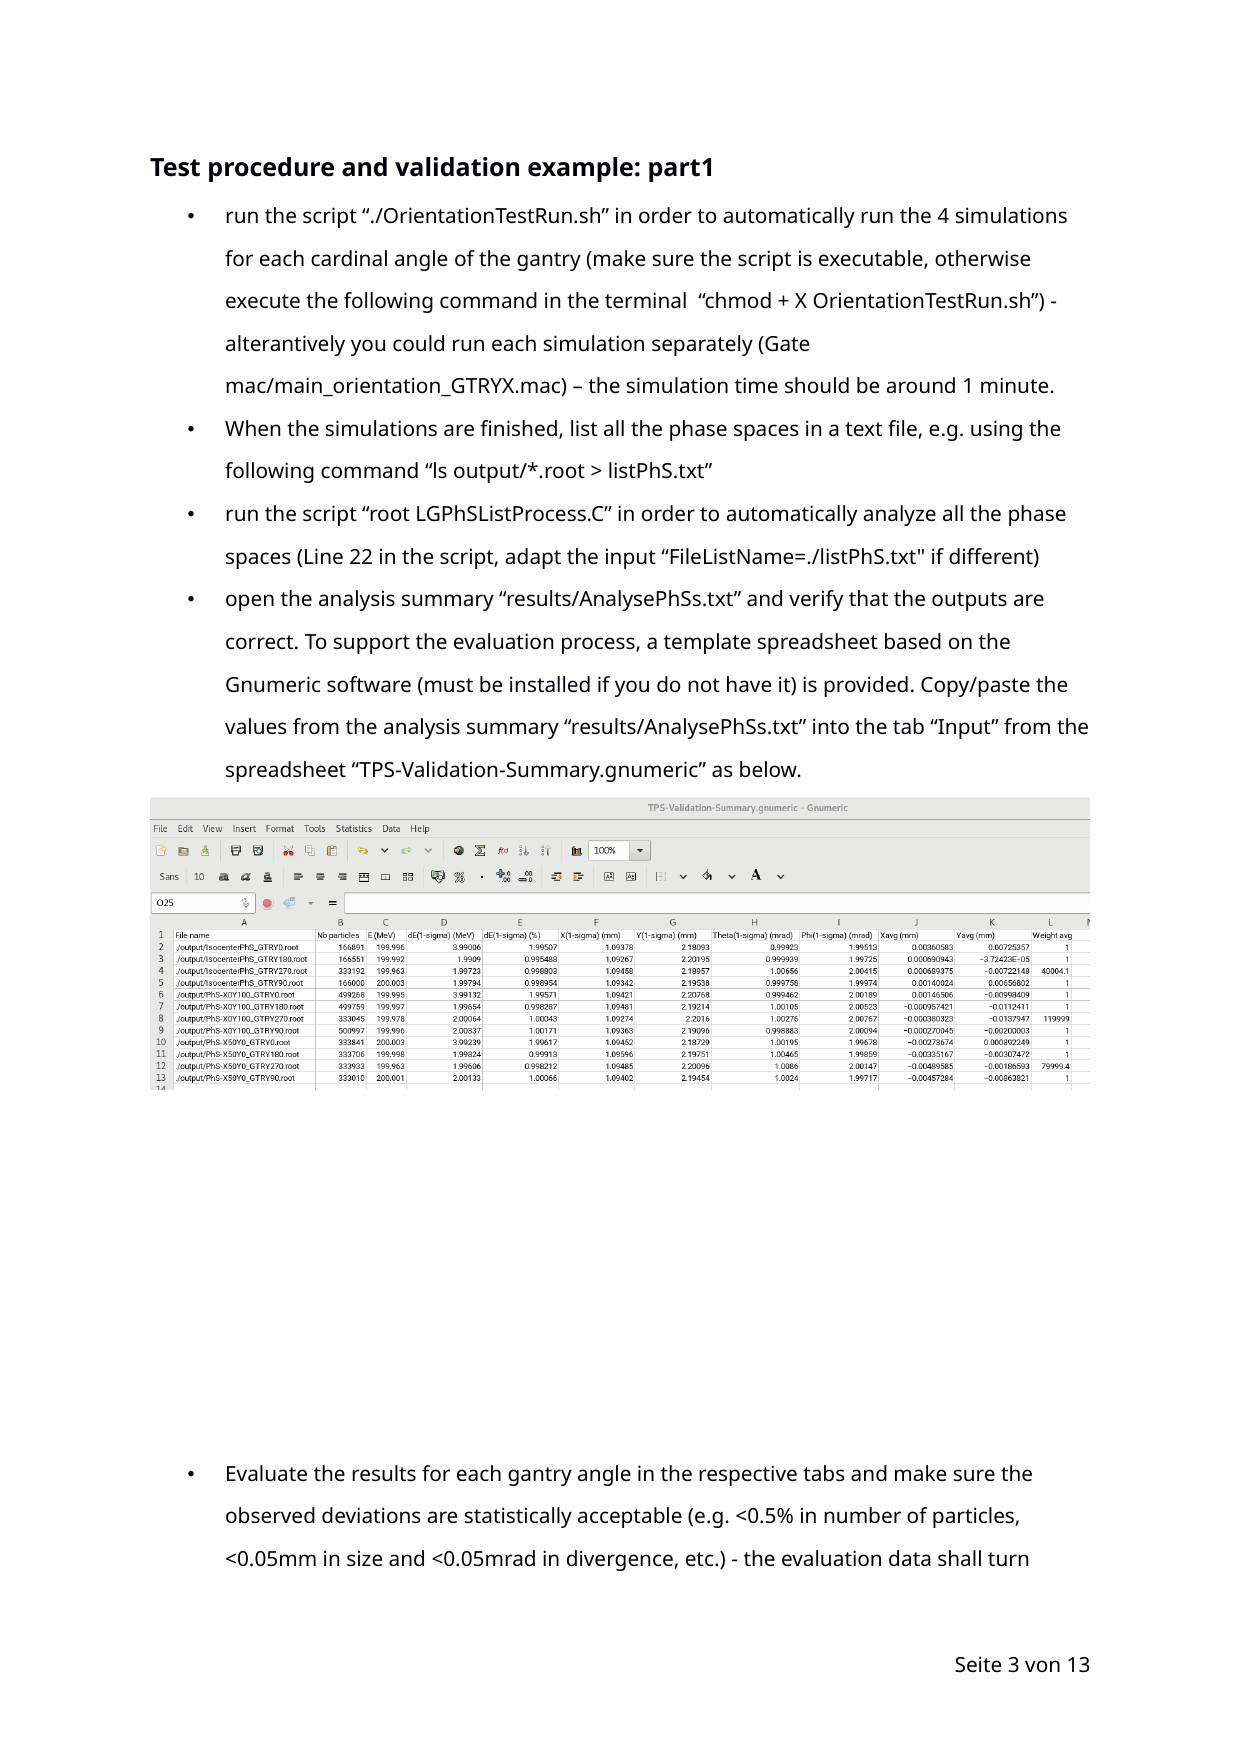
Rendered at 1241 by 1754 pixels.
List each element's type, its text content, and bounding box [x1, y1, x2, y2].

list run the script “root LGPhSListProcess.C” in order to automatically analyze all the phase spaces (Line 22 in the script, adapt the input “FileListName=./listPhS.txt" if different) [187, 499, 1090, 570]
list Test procedure and validation example: part1 [150, 150, 1090, 184]
picture [150, 797, 1091, 1090]
list open the analysis summary “results/AnalysePhSs.txt” and verify that the outputs are correct. To support the evaluation process, a template spreadsheet based on the Gnumeric software (must be installed if you do not have it) is provided. Copy/paste the values from the analysis summary “results/AnalysePhSs.txt” into the tab “Input” from the spreadsheet “TPS-Validation-Summary.gnumeric” as below. [187, 584, 1090, 783]
list When the simulations are finished, list all the phase spaces in a text file, e.g. using the following command “ls output/*.root > listPhS.txt” [187, 414, 1090, 485]
list Evaluate the results for each gantry angle in the respective tabs and make sure the observed deviations are statistically acceptable (e.g. <0.5% in number of particles, <0.05mm in size and <0.05mrad in divergence, etc.) - the evaluation data shall turn [187, 1459, 1090, 1572]
list run the script “./OrientationTestRun.sh” in order to automatically run the 4 simulations for each cardinal angle of the gantry (make sure the script is executable, otherwise execute the following command in the terminal “chmod + X OrientationTestRun.sh”) - alterantively you could run each simulation separately (Gate mac/main_orientation_GTRYX.mac) – the simulation time should be around 1 minute. [187, 201, 1090, 400]
